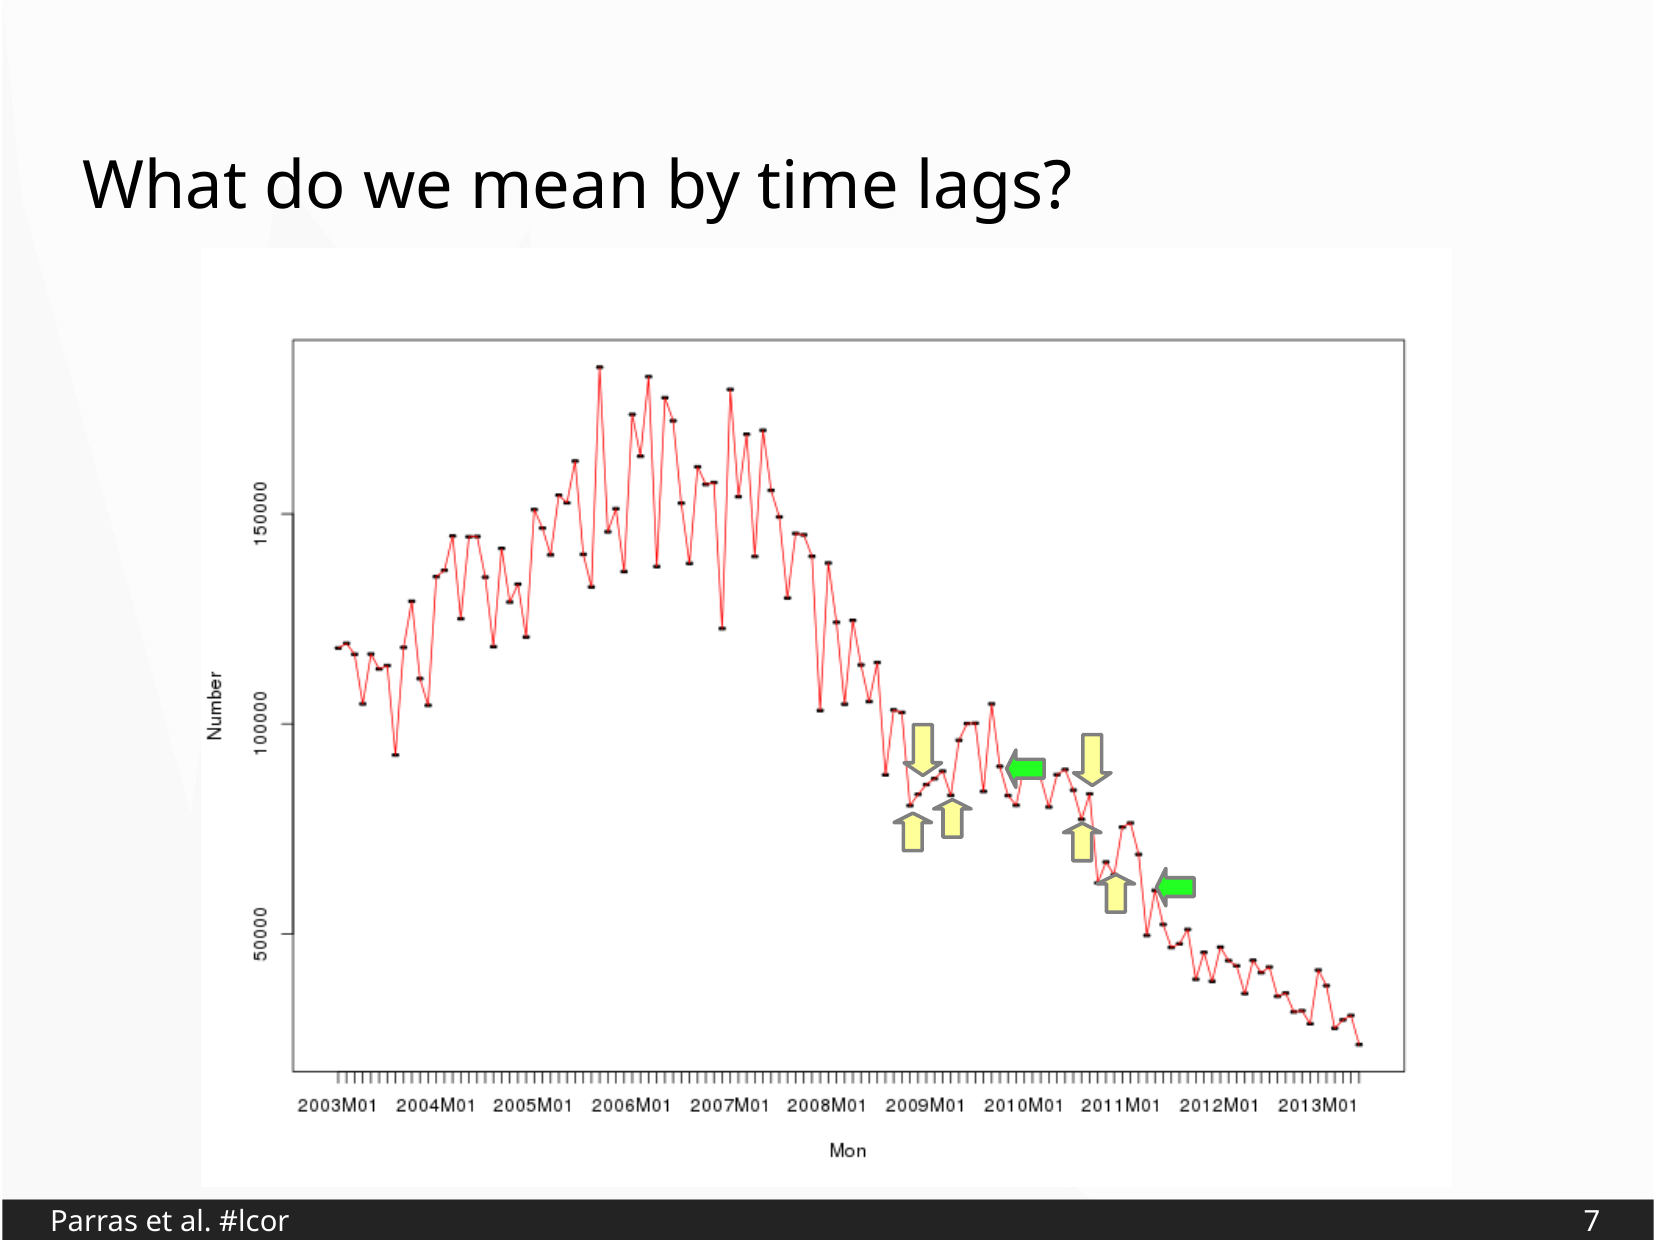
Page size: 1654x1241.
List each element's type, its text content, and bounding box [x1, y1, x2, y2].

text_box [1097, 874, 1135, 913]
text_box [1073, 734, 1112, 786]
text_box [933, 799, 972, 838]
picture [2, 0, 1654, 1241]
title What do we mean by time lags? [82, 78, 1571, 287]
text_box [1006, 749, 1045, 788]
text_box [1156, 868, 1195, 906]
text_box [894, 813, 932, 851]
text_box [1063, 823, 1102, 861]
text_box [904, 724, 942, 776]
